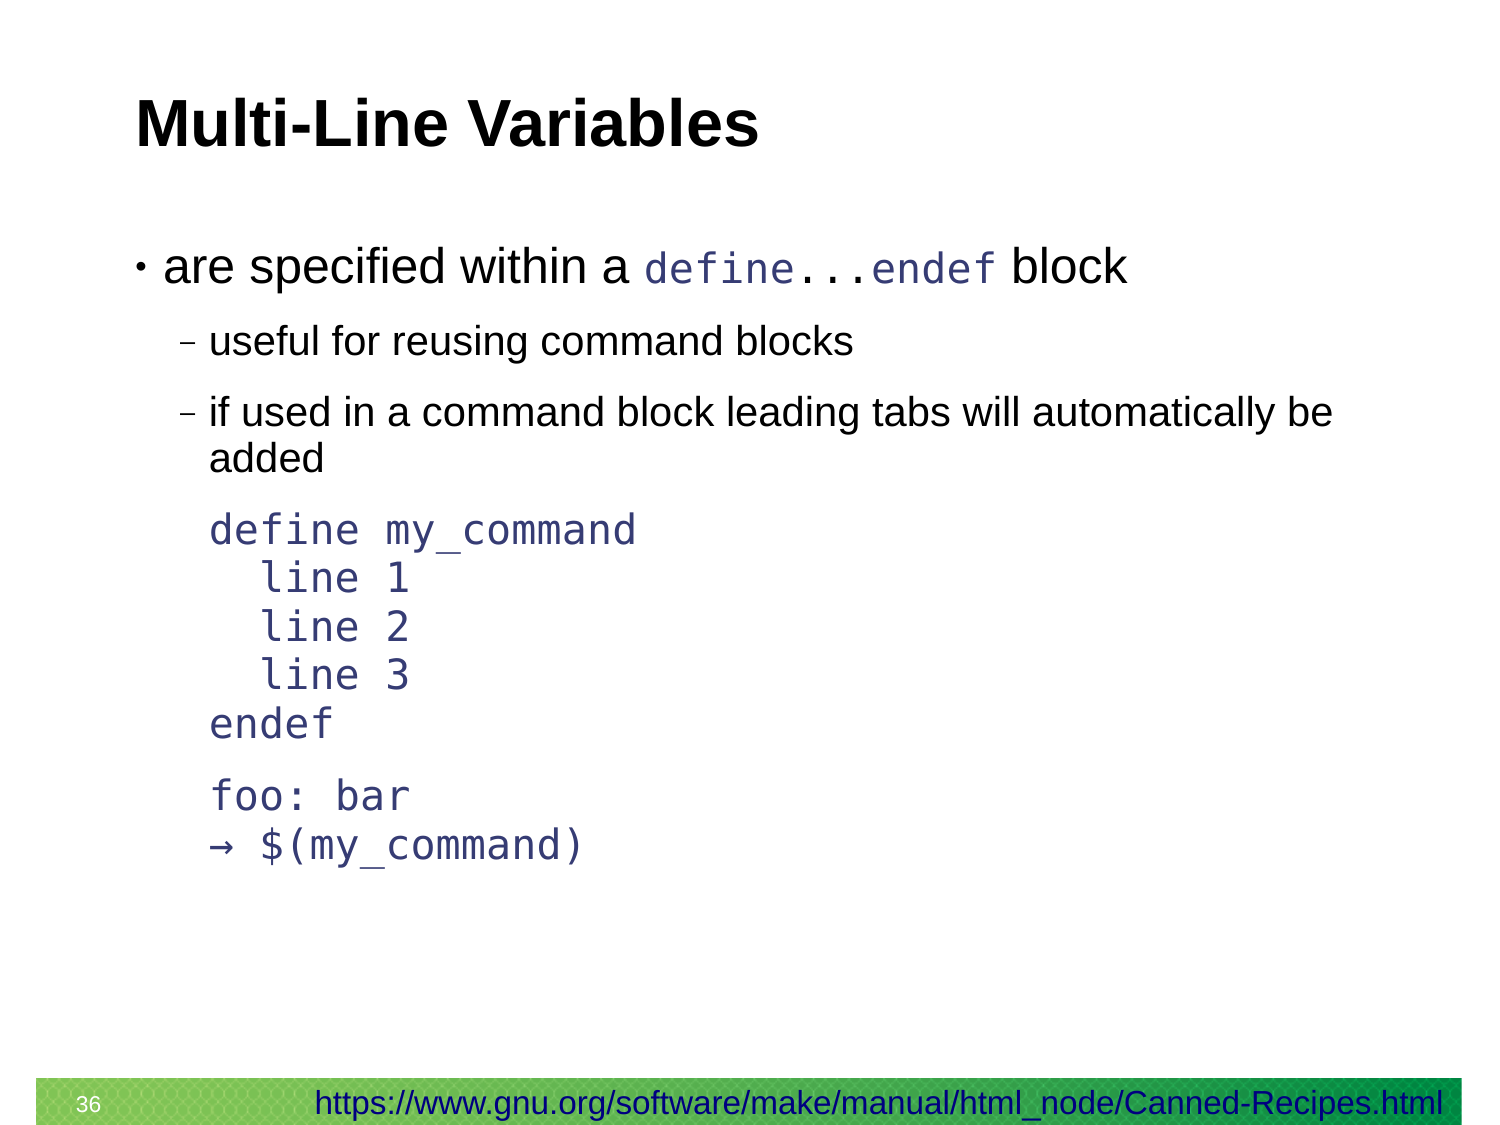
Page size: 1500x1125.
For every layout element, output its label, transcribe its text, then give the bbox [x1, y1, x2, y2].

text_box https://www.gnu.org/software/make/manual/html_node/Canned-Recipes.html [300, 1076, 1461, 1125]
picture [36, 1078, 300, 1125]
title Multi-Line Variables [135, 41, 1372, 204]
list are specified within a define...endef block useful for reusing command blocks if used in a command block leading tabs will automatically be added define my_command line 1 line 2 line 3 endef foo: bar → $(my_command) [135, 238, 1372, 982]
